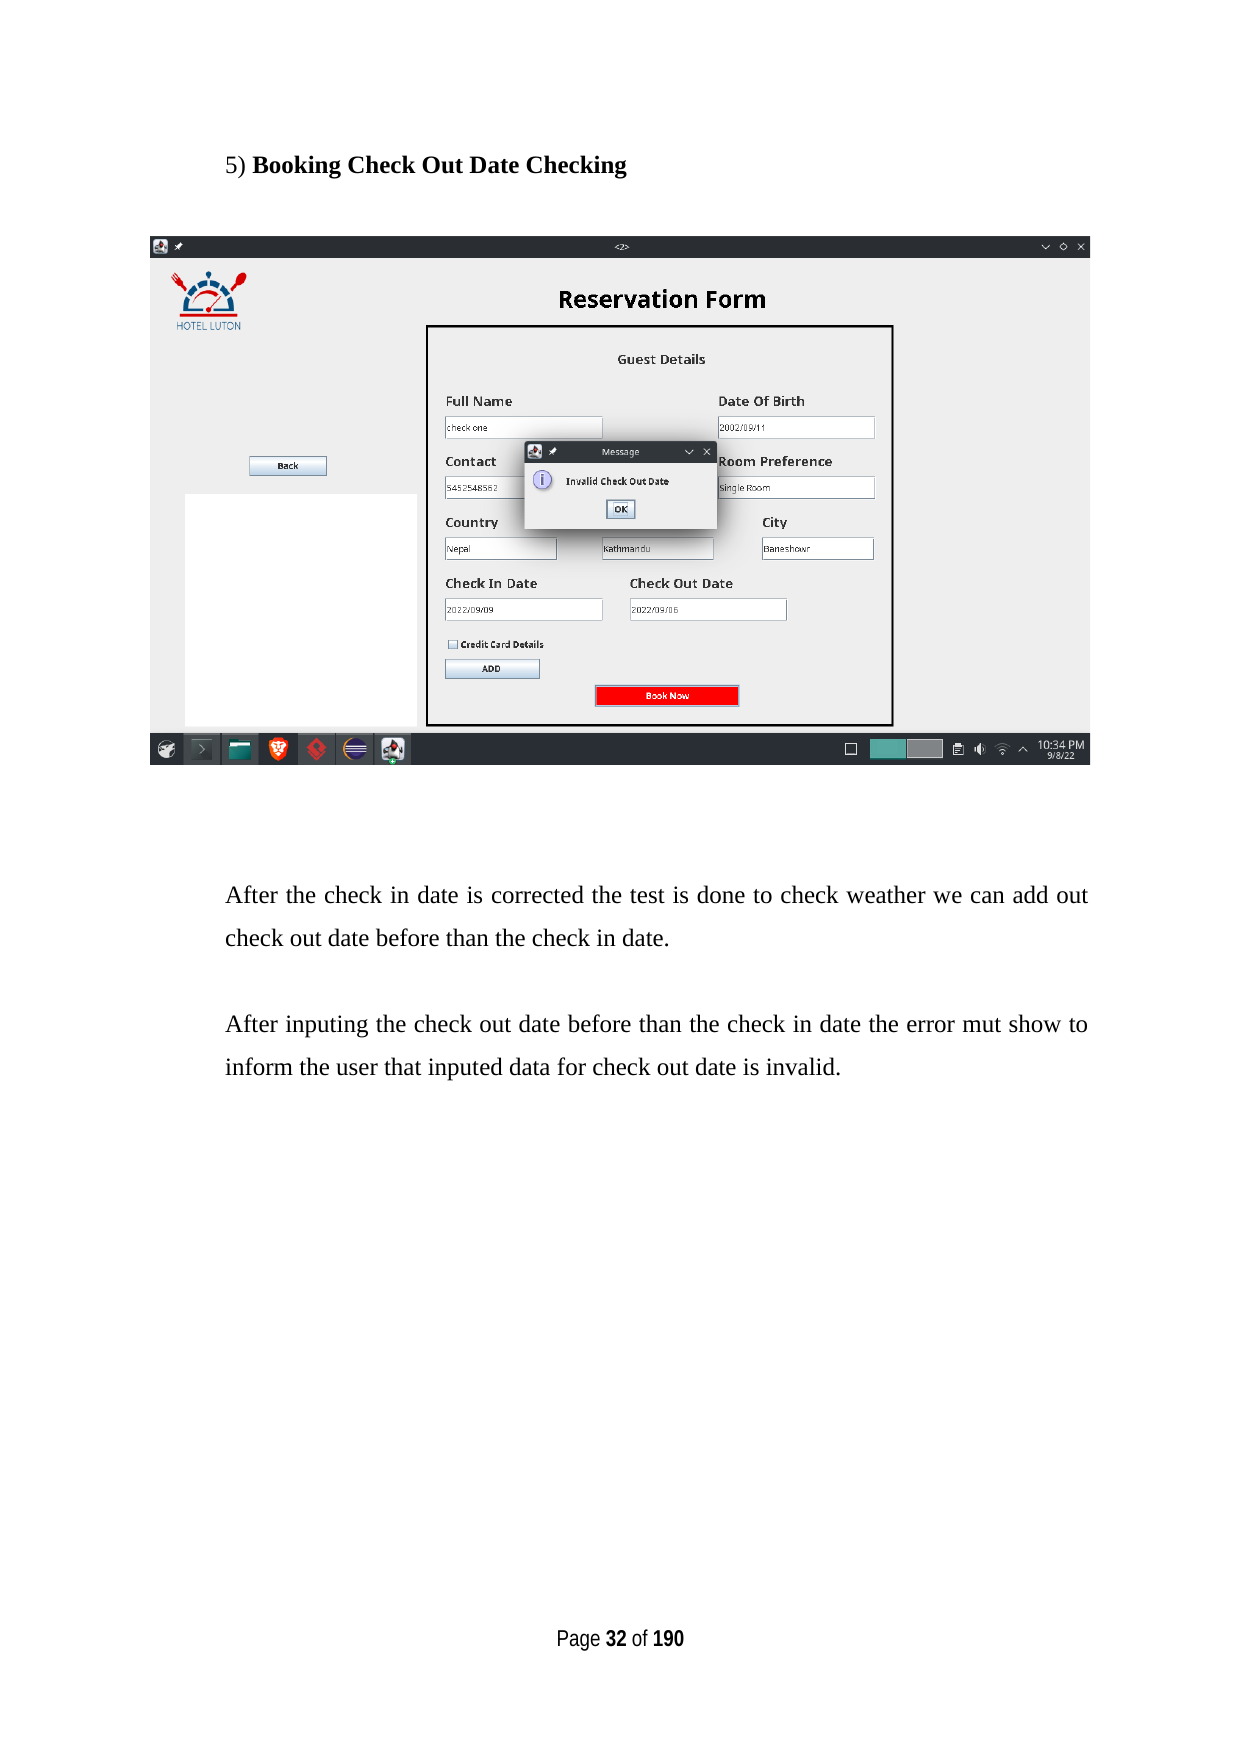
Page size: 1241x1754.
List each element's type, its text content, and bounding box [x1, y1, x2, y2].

picture [150, 236, 1091, 765]
text After the check in date is corrected the test is done to check weather we can add out check out date before than the check in date. [225, 880, 1090, 952]
text 5) Booking Check Out Date Checking [225, 150, 1090, 179]
text After inputing the check out date before than the check in date the error mut show to inform the user that inputed data for check out date is invalid. [225, 1009, 1090, 1081]
